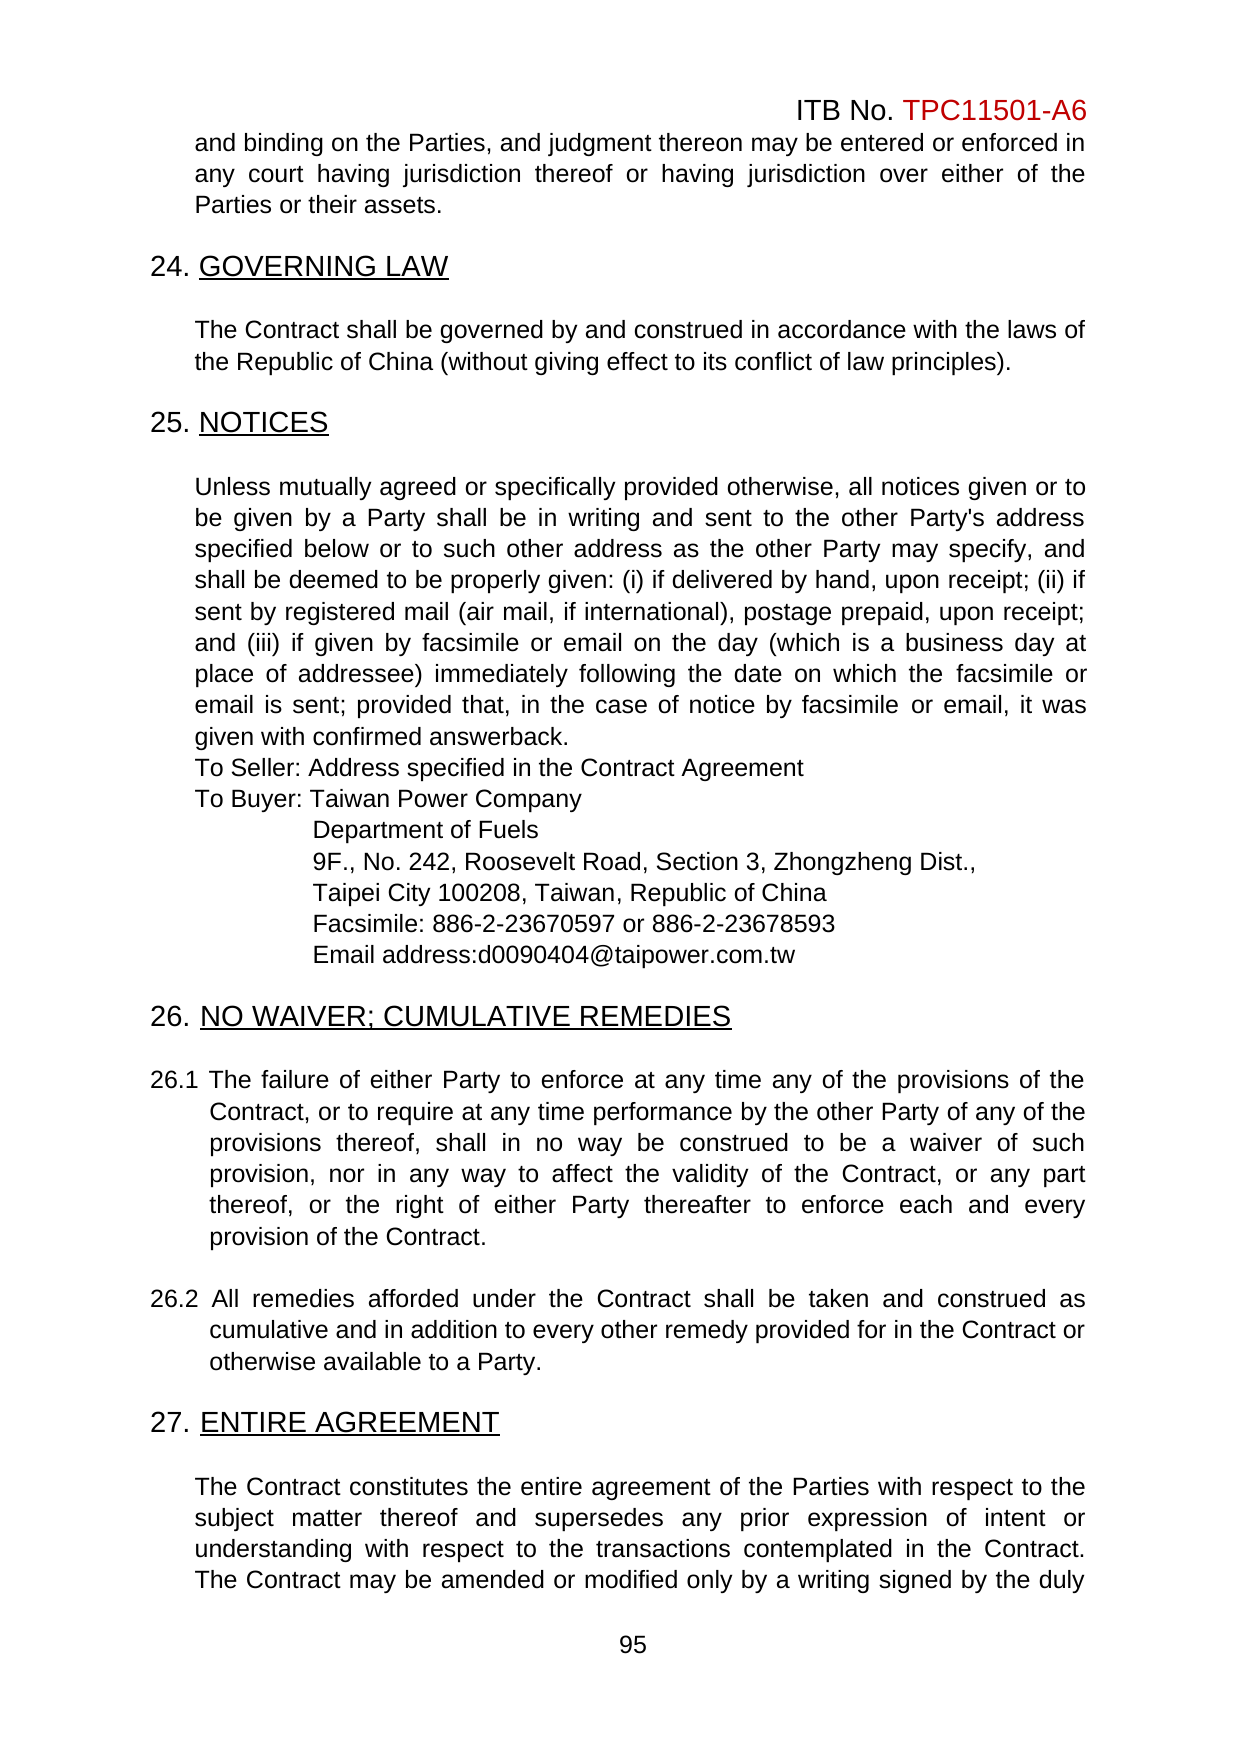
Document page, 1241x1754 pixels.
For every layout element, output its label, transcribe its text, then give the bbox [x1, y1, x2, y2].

text The Contract shall be governed by and construed in accordance with the laws of the Republic of China (without giving effect to its conflict of law principles). [194, 314, 1087, 376]
text 27. ENTIRE AGREEMENT [150, 1407, 1192, 1439]
text Taipei City 100208, Taiwan, Republic of China [150, 876, 1087, 907]
text Email address:d0090404@taipower.com.tw [150, 939, 1087, 970]
text 9F., No. 242, Roosevelt Road, Section 3, Zhongzheng Dist., [150, 845, 1087, 876]
text 26. NO WAIVER; CUMULATIVE REMEDIES [150, 1001, 1192, 1032]
text Department of Fuels [150, 814, 1087, 845]
text 25. NOTICES [150, 407, 1087, 439]
text The Contract constitutes the entire agreement of the Parties with respect to the subject matter thereof and supersedes any prior expression of intent or understanding with respect to the transactions contemplated in the Contract. The Contract may be amended or modified only by a writing signed by the duly [194, 1470, 1087, 1595]
text and binding on the Parties, and judgment thereon may be entered or enforced in any court having jurisdiction thereof or having jurisdiction over either of the Parties or their assets. [194, 126, 1087, 220]
text 24. GOVERNING LAW [150, 251, 1192, 282]
text Unless mutually agreed or specifically provided otherwise, all notices given or to be given by a Party shall be in writing and sent to the other Party's address specified below or to such other address as the other Party may specify, and shall be deemed to be properly given: (i) if delivered by hand, upon receipt; (ii) if sent by registered mail (air mail, if international), postage prepaid, upon receipt; and (iii) if given by facsimile or email on the day (which is a business day at place of addressee) immediately following the date on which the facsimile or email is sent; provided that, in the case of notice by facsimile or email, it was given with confirmed answerback. [194, 470, 1087, 751]
text 26.2 All remedies afforded under the Contract shall be taken and construed as cumulative and in addition to every other remedy provided for in the Contract or otherwise available to a Party. [150, 1282, 1087, 1376]
text 26.1 The failure of either Party to enforce at any time any of the provisions of the Contract, or to require at any time performance by the other Party of any of the provisions thereof, shall in no way be construed to be a waiver of such provision, nor in any way to affect the validity of the Contract, or any part thereof, or the right of either Party thereafter to enforce each and every provision of the Contract. [150, 1064, 1087, 1251]
text Facsimile: 886-2-23670597 or 886-2-23678593 [150, 907, 1087, 939]
text To Seller: Address specified in the Contract Agreement [194, 751, 1087, 782]
text To Buyer: Taiwan Power Company [150, 782, 1087, 814]
